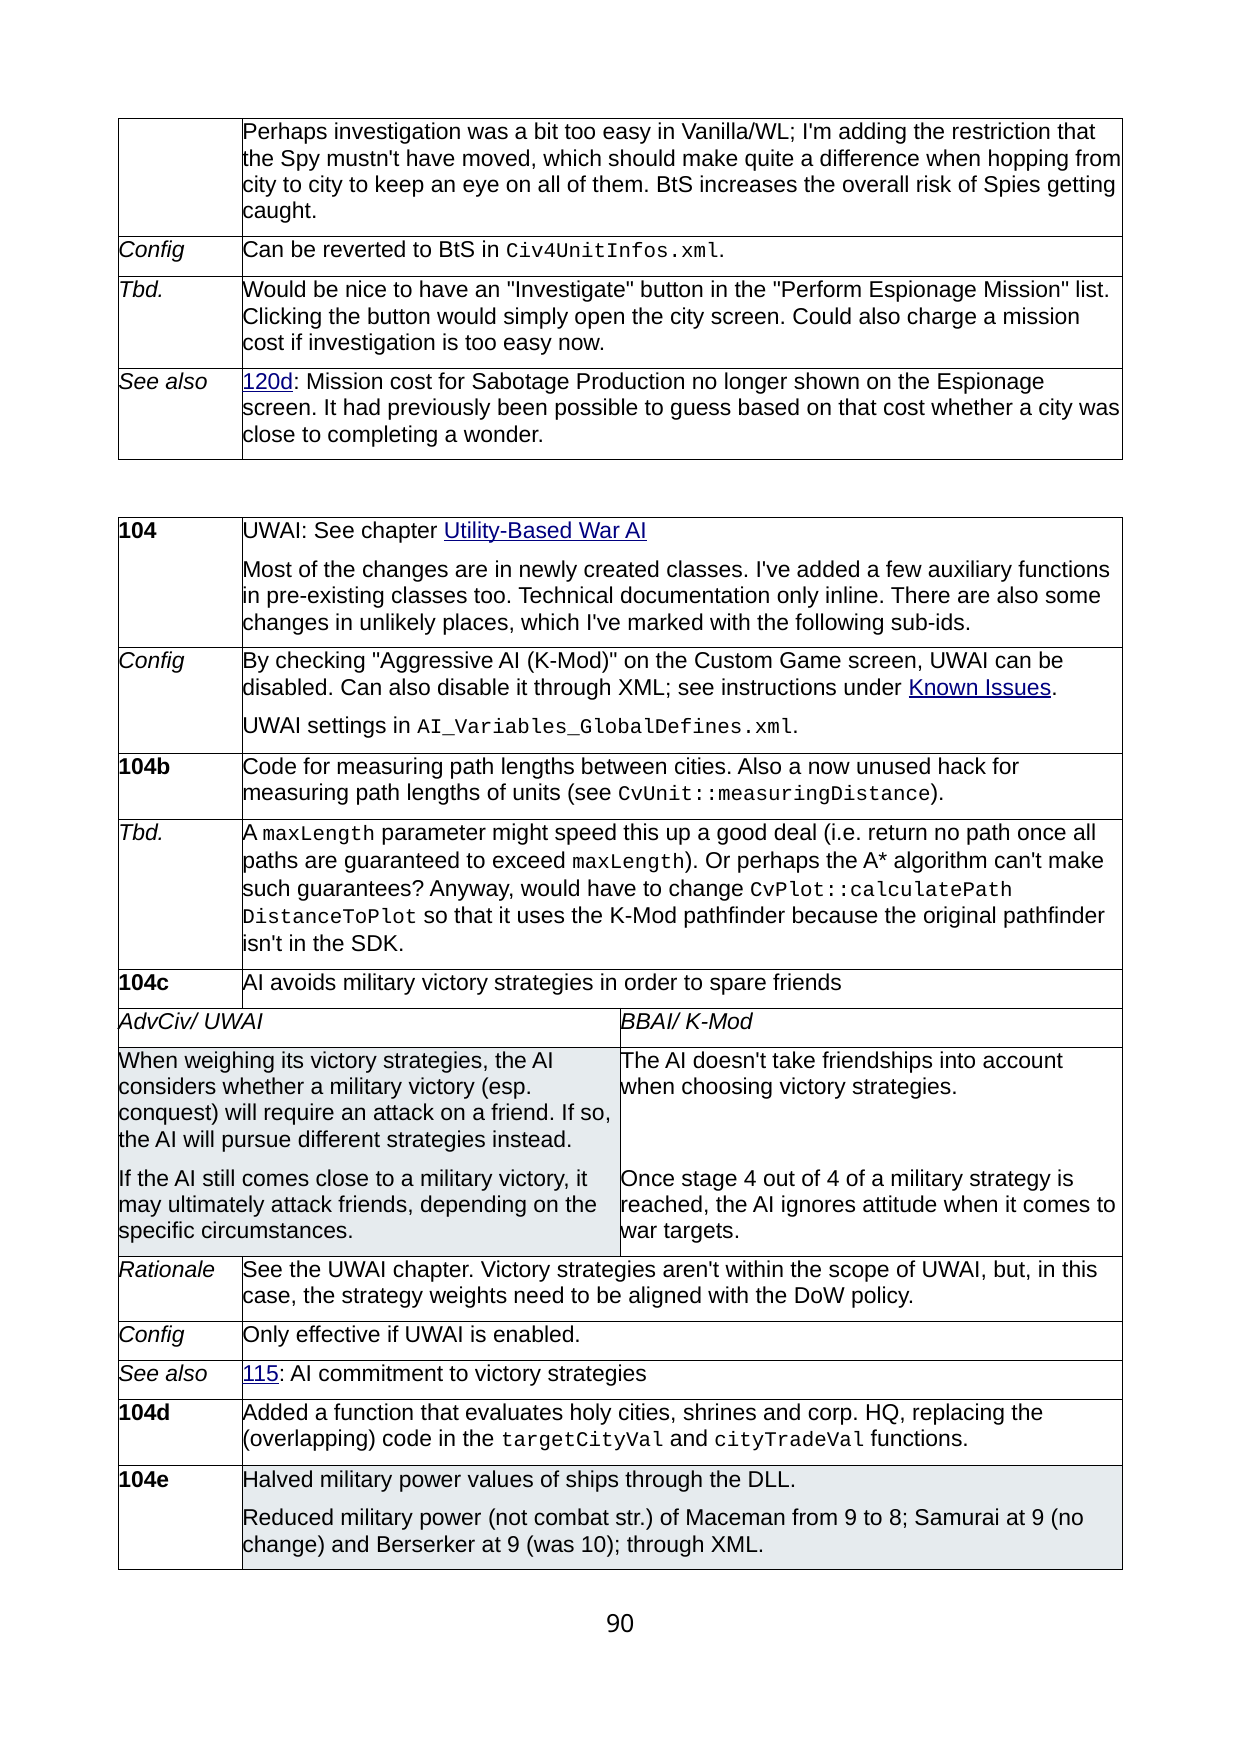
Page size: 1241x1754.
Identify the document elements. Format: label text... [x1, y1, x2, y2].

table_cell Rationale [119, 1257, 242, 1321]
table_cell The AI doesn't take friendships into account when choosing victory strategies. Once stage 4 out of 4 of a military strategy is reached, the AI ignores attitude when it comes to war targets. [621, 1048, 1122, 1256]
table_cell By checking "Aggressive AI (K-Mod)" on the Custom Game screen, UWAI can be disabled. Can also disable it through XML; see instructions under Known Issues. UWAI settings in AI_Variables_GlobalDefines.xml. [243, 648, 1122, 753]
table_cell Code for measuring path lengths between cities. Also a now unused hack for measuring path lengths of units (see CvUnit::measuringDistance). [243, 754, 1122, 819]
table_cell A maxLength parameter might speed this up a good deal (i.e. return no path once all paths are guaranteed to exceed maxLength). Or perhaps the A* algorithm can't make such guarantees? Anyway, would have to change CvPlot::calculatePath DistanceToPlot so that it uses the K-Mod pathfinder because the original pathfinder isn't in the SDK. [243, 820, 1122, 969]
table_cell 104e [119, 1466, 242, 1569]
table_cell Halved military power values of ships through the DLL. Reduced military power (not combat str.) of Maceman from 9 to 8; Samurai at 9 (no change) and Berserker at 9 (was 10); through XML. [243, 1466, 1122, 1569]
table_cell 104b [119, 754, 242, 819]
table_cell See the UWAI chapter. Victory strategies aren't within the scope of UWAI, but, in this case, the strategy weights need to be aligned with the DoW policy. [243, 1257, 1122, 1321]
table_cell Can be reverted to BtS in Civ4UnitInfos.xml. [243, 237, 1122, 276]
table_cell 120d: Mission cost for Sabotage Production no longer shown on the Espionage screen. It had previously been possible to guess based on that cost whether a city was close to completing a wonder. [243, 369, 1122, 459]
table_cell When weighing its victory strategies, the AI considers whether a military victory (esp. conquest) will require an attack on a friend. If so, the AI will pursue different strategies instead. If the AI still comes close to a military victory, it may ultimately attack friends, depending on the specific circumstances. [119, 1048, 620, 1256]
table_cell [119, 119, 242, 236]
table_cell Perhaps investigation was a bit too easy in Vanilla/WL; I'm adding the restriction that the Spy mustn't have moved, which should make quite a difference when hopping from city to city to keep an eye on all of them. BtS increases the overall risk of Spies getting caught. [243, 119, 1122, 236]
table_cell 115: AI commitment to victory strategies [243, 1361, 1122, 1399]
table_header UWAI: See chapter Utility-Based War AI Most of the changes are in newly created classes. I've added a few auxiliary functions in pre-existing classes too. Technical documentation only inline. There are also some changes in unlikely places, which I've marked with the following sub-ids. [243, 518, 1122, 647]
table_cell 104c [119, 970, 242, 1008]
table_cell Config [119, 648, 242, 753]
table_cell Tbd. [119, 820, 242, 969]
table_cell Only effective if UWAI is enabled. [243, 1322, 1122, 1360]
table_cell 104d [119, 1400, 242, 1465]
table_cell See also [119, 1361, 242, 1399]
table_cell BBAI/ K-Mod [621, 1009, 1122, 1047]
table_header 104 [119, 518, 242, 647]
table_cell Would be nice to have an "Investigate" button in the "Perform Espionage Mission" list. Clicking the button would simply open the city screen. Could also charge a mission cost if investigation is too easy now. [243, 277, 1122, 368]
table_cell AI avoids military victory strategies in order to spare friends [243, 970, 1122, 1008]
table_cell Config [119, 1322, 242, 1360]
table_cell Config [119, 237, 242, 276]
table_cell Added a function that evaluates holy cities, shrines and corp. HQ, replacing the (overlapping) code in the targetCityVal and cityTradeVal functions. [243, 1400, 1122, 1465]
table_cell AdvCiv/ UWAI [119, 1009, 620, 1047]
table_cell See also [119, 369, 242, 459]
table_cell Tbd. [119, 277, 242, 368]
